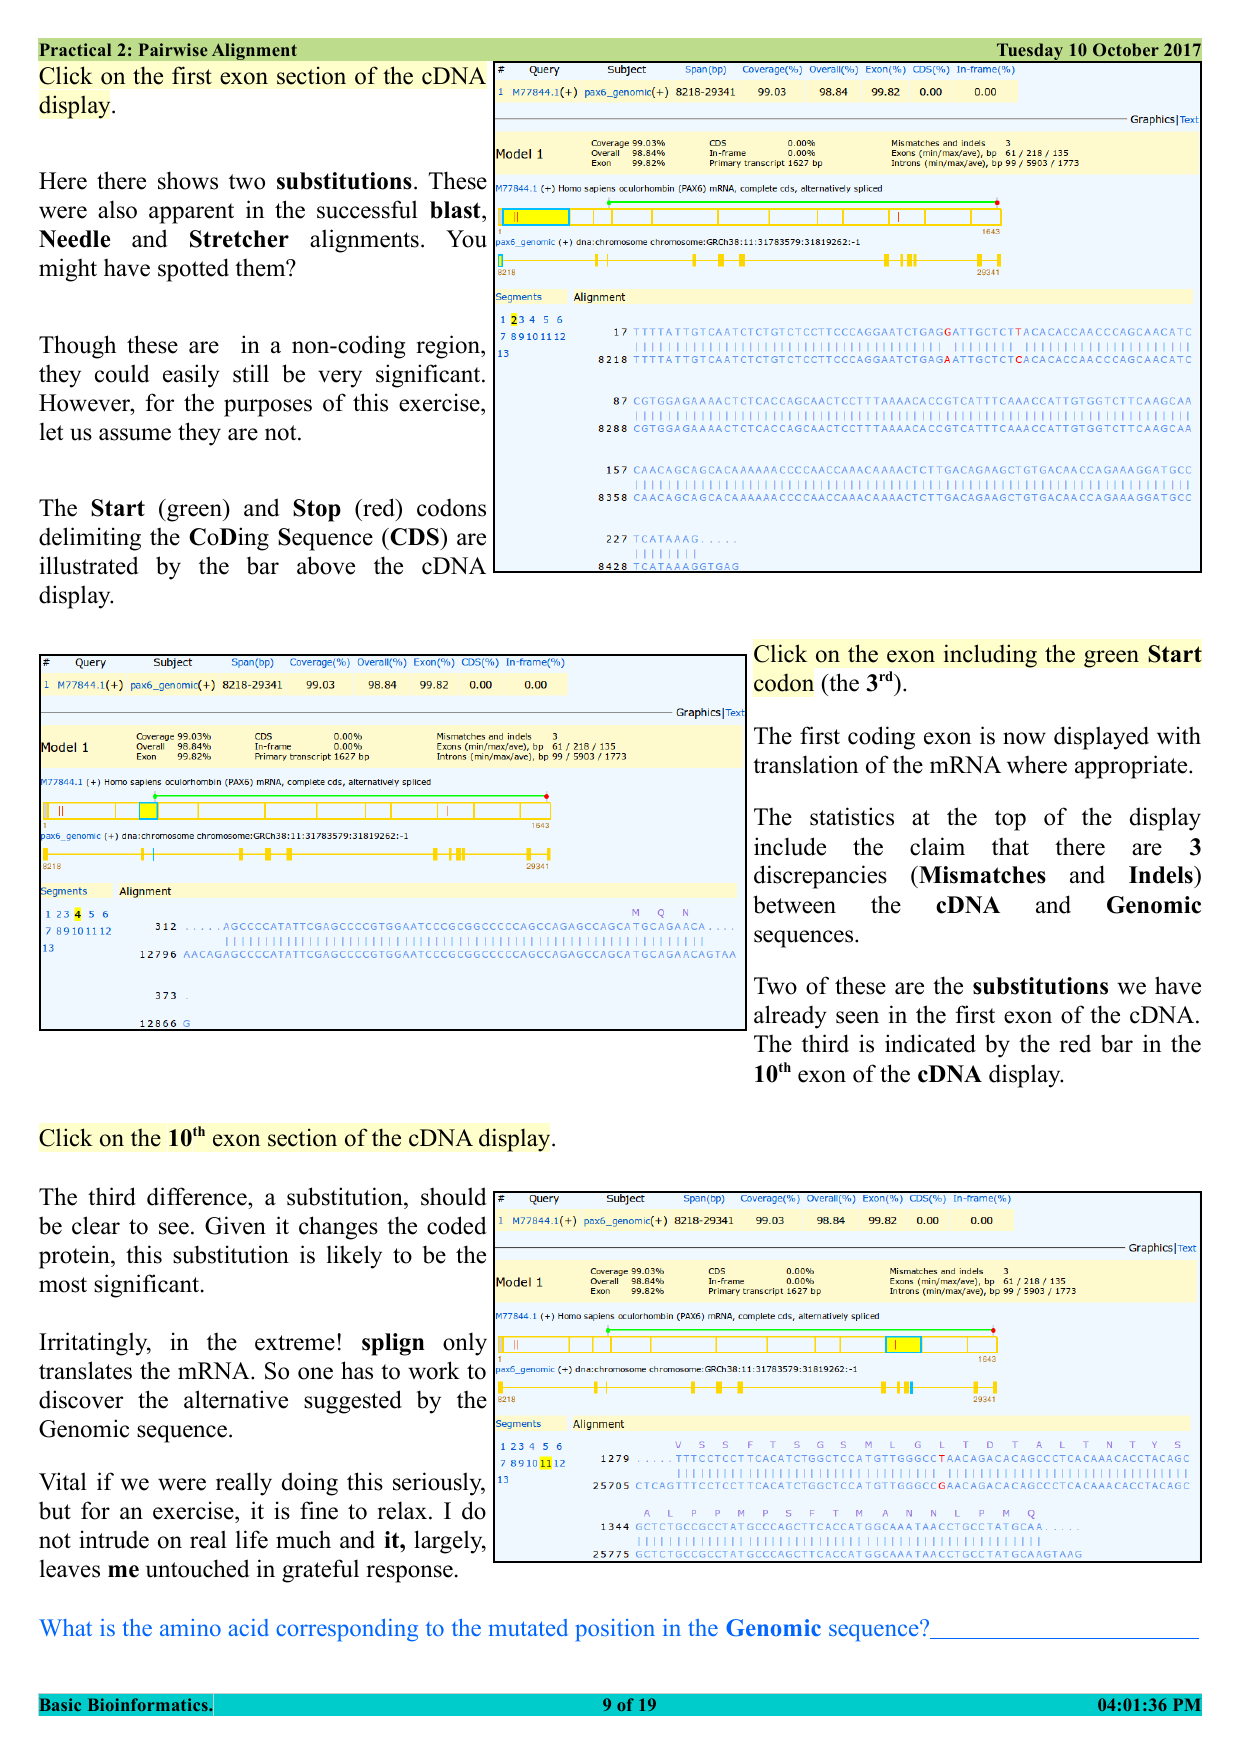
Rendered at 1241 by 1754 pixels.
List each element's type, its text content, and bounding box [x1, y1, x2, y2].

text Vital if we were really doing this seriously, but for an exercise, it is fine to relax. I do not intrude on real life much and it, largely, leaves me untouched in grateful response. [38, 1467, 1202, 1583]
text The statistics at the top of the display include the claim that there are 3 discrepancies (Mismatches and Indels) between the cDNA and Genomic sequences. [747, 802, 1202, 948]
text Here there shows two substitutions. These were also apparent in the successful blast, Needle and Stretcher alignments. You might have spotted them? [38, 166, 493, 282]
text Click on the 10th exon section of the cDNA display. [38, 1123, 1202, 1152]
text Though these are in a non-coding region, they could easily still be very significant. However, for the purposes of this exercise, let us assume they are not. [38, 329, 493, 446]
text Two of these are the substitutions we have already seen in the first exon of the cDNA. The third is indicated by the red bar in the 10th exon of the cDNA display. [38, 971, 1202, 1087]
picture [495, 63, 1200, 571]
picture [495, 1193, 1200, 1561]
text Click on the first exon section of the cDNA display. [38, 61, 493, 119]
text What is the amino acid corresponding to the mutated position in the Genomic sequence? [38, 1613, 1202, 1642]
text The third difference, a substitution, should be clear to see. Given it changes the coded protein, this substitution is likely to be the most significant. [38, 1181, 1202, 1298]
text The Start (green) and Stop (red) codons delimiting the CoDing Sequence (CDS) are illustrated by the bar above the cDNA display. [38, 493, 1202, 609]
text The first coding exon is now displayed with translation of the mRNA where appropriate. [747, 721, 1202, 779]
text Click on the exon including the green Start codon (the 3rd). [38, 639, 1202, 697]
text Irritatingly, in the extreme! splign only translates the mRNA. So one has to work to discover the alternative suggested by the Genomic sequence. [38, 1327, 493, 1443]
picture [41, 656, 745, 1029]
